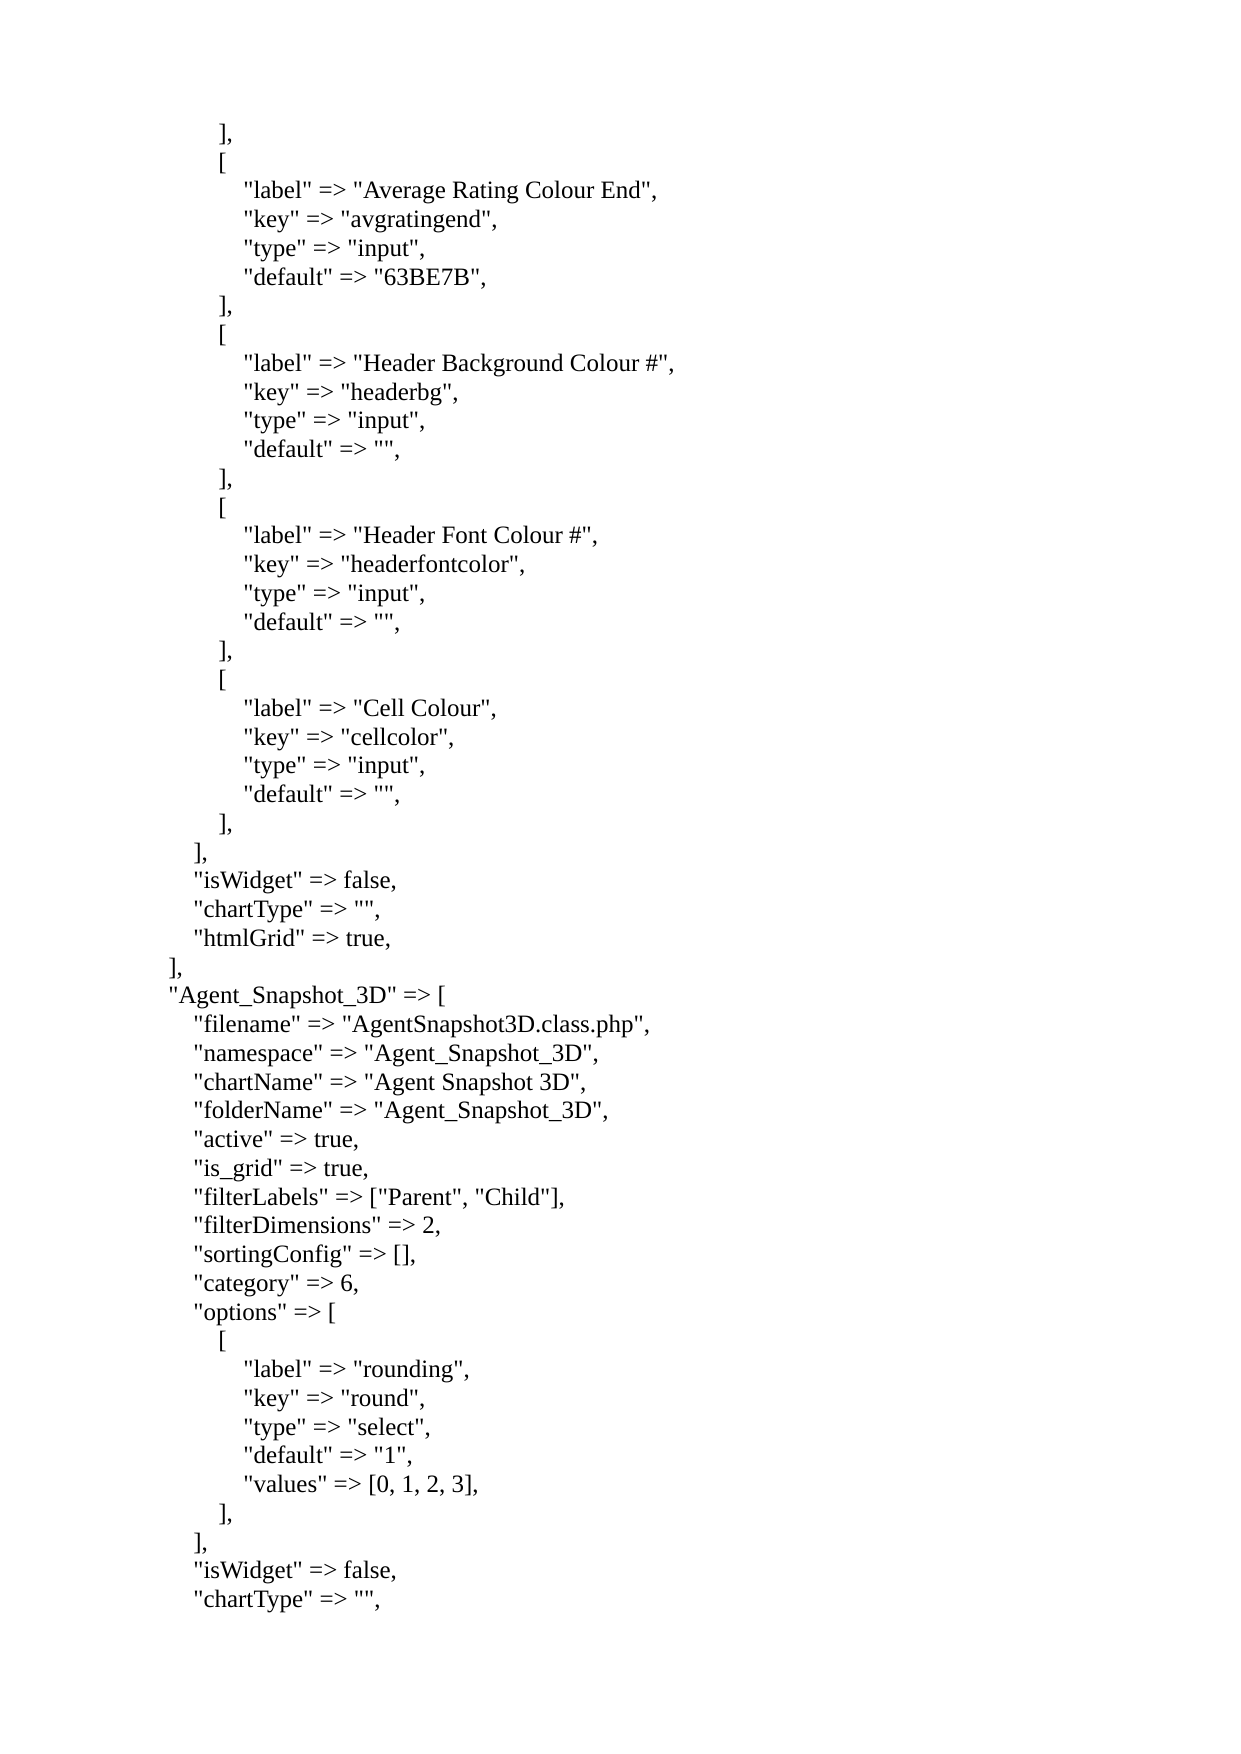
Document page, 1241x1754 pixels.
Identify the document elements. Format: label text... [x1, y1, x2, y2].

text [ [118, 319, 1122, 348]
text "htmlGrid" => true, [118, 923, 1122, 952]
text "type" => "select", [118, 1412, 1122, 1441]
text "default" => "", [118, 607, 1122, 636]
text "is_grid" => true, [118, 1153, 1122, 1182]
text [ [118, 492, 1122, 521]
text ], [118, 636, 1122, 664]
text [ [118, 1326, 1122, 1354]
text "key" => "headerbg", [118, 377, 1122, 406]
text ], [118, 1527, 1122, 1556]
text "sortingConfig" => [], [118, 1239, 1122, 1268]
text "label" => "Header Font Colour #", [118, 521, 1122, 549]
text "filterDimensions" => 2, [118, 1211, 1122, 1239]
text ], [118, 291, 1122, 319]
text "label" => "Header Background Colour #", [118, 348, 1122, 377]
text "folderName" => "Agent_Snapshot_3D", [118, 1096, 1122, 1124]
text "type" => "input", [118, 578, 1122, 607]
text ], [118, 463, 1122, 492]
text [ [118, 147, 1122, 176]
text "default" => "", [118, 779, 1122, 808]
text ], [118, 837, 1122, 866]
text "label" => "rounding", [118, 1354, 1122, 1383]
text "key" => "round", [118, 1383, 1122, 1412]
text "label" => "Average Rating Colour End", [118, 176, 1122, 204]
text "default" => "63BE7B", [118, 262, 1122, 291]
text "Agent_Snapshot_3D" => [ [118, 981, 1122, 1009]
text ], [118, 118, 1122, 147]
text "options" => [ [118, 1297, 1122, 1326]
text "values" => [0, 1, 2, 3], [118, 1469, 1122, 1498]
text "type" => "input", [118, 233, 1122, 262]
text "namespace" => "Agent_Snapshot_3D", [118, 1038, 1122, 1067]
text "chartName" => "Agent Snapshot 3D", [118, 1067, 1122, 1096]
text "isWidget" => false, [118, 1556, 1122, 1584]
text ], [118, 1498, 1122, 1527]
text "filterLabels" => ["Parent", "Child"], [118, 1182, 1122, 1211]
text ], [118, 952, 1122, 981]
text "chartType" => "", [118, 1584, 1122, 1613]
text "key" => "avgratingend", [118, 204, 1122, 233]
text "key" => "headerfontcolor", [118, 549, 1122, 578]
text "type" => "input", [118, 751, 1122, 779]
text ], [118, 808, 1122, 837]
text "type" => "input", [118, 406, 1122, 434]
text [ [118, 664, 1122, 693]
text "category" => 6, [118, 1268, 1122, 1297]
text "chartType" => "", [118, 894, 1122, 923]
text "isWidget" => false, [118, 866, 1122, 894]
text "filename" => "AgentSnapshot3D.class.php", [118, 1009, 1122, 1038]
text "key" => "cellcolor", [118, 722, 1122, 751]
text "label" => "Cell Colour", [118, 693, 1122, 722]
text "active" => true, [118, 1124, 1122, 1153]
text "default" => "", [118, 434, 1122, 463]
text "default" => "1", [118, 1441, 1122, 1469]
